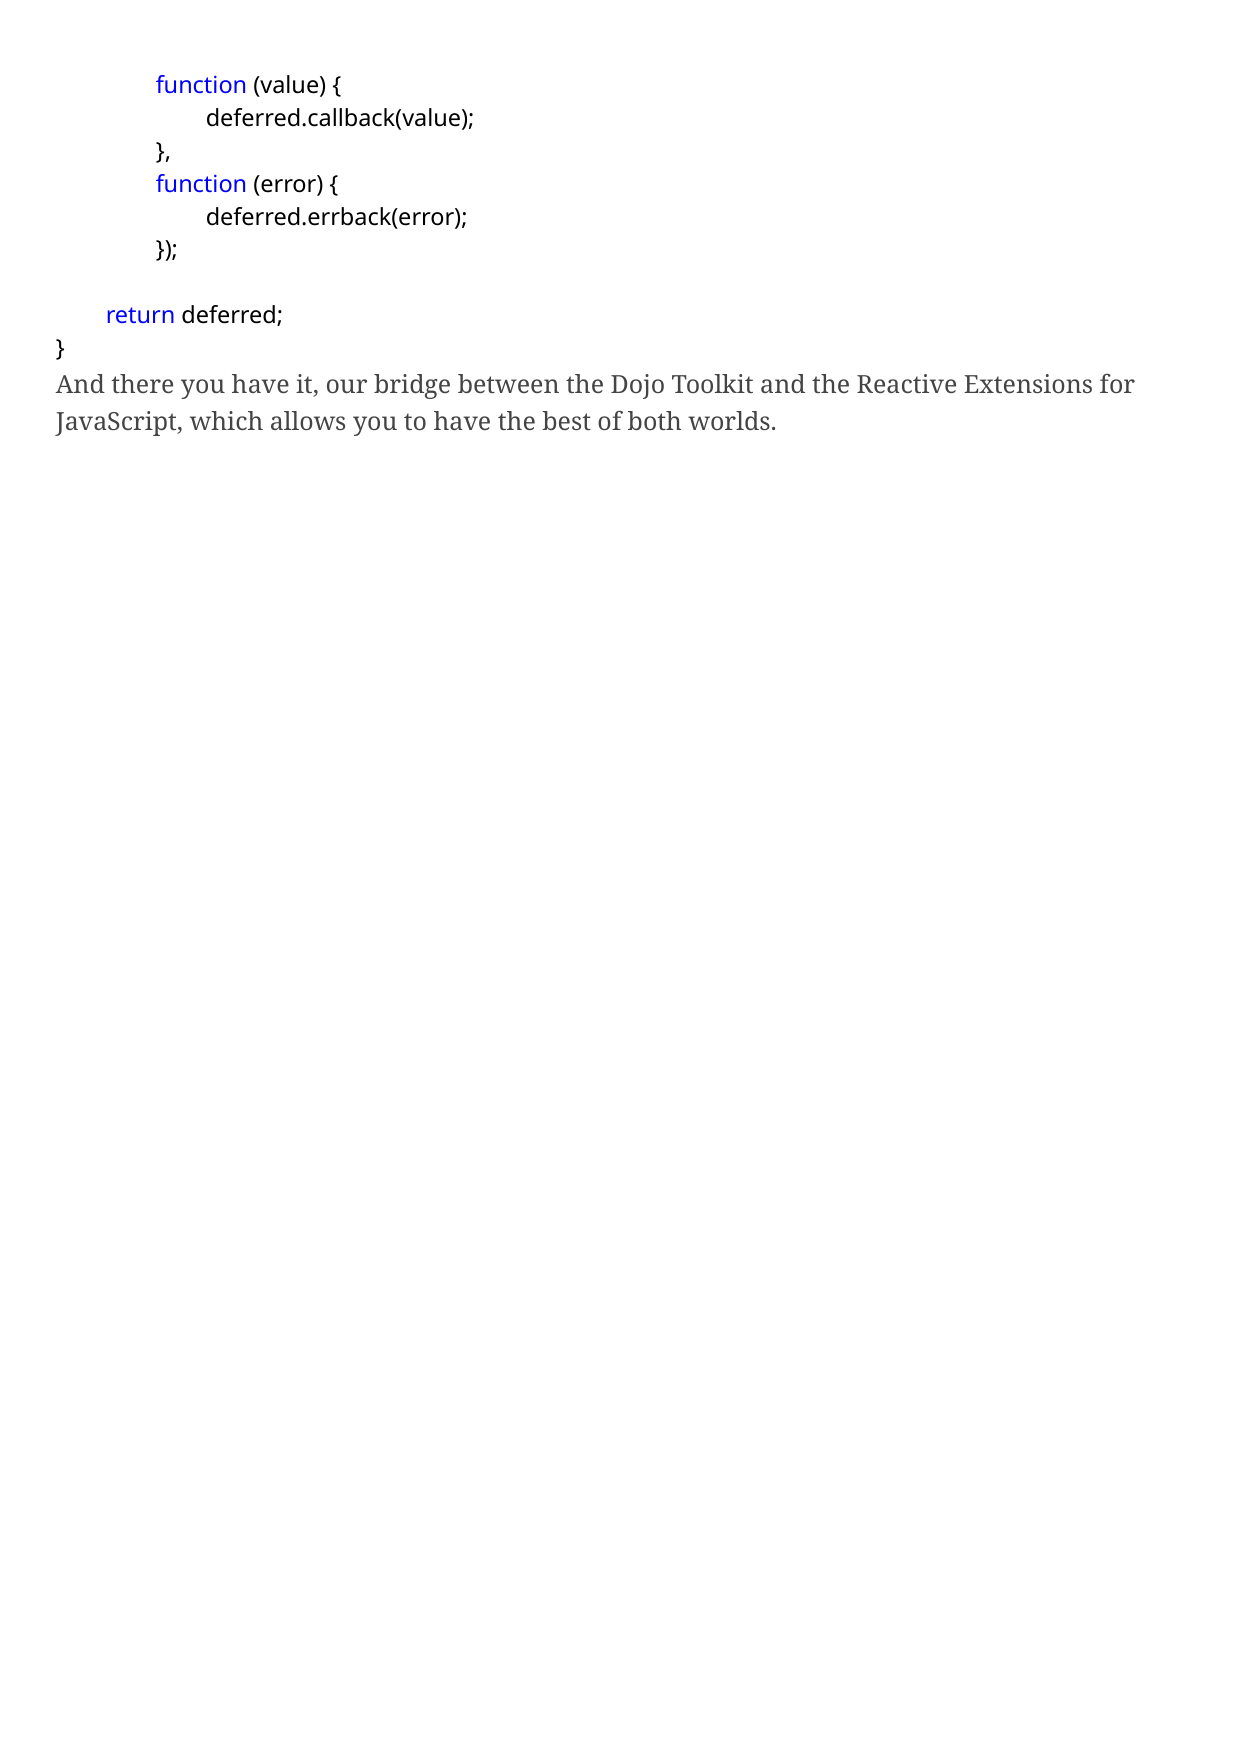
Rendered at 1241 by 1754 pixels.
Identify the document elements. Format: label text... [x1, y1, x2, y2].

text deferred.callback(value); [56, 101, 1178, 133]
text function (error) { [56, 166, 1178, 199]
text function (value) { [56, 68, 1178, 101]
text } [56, 330, 1178, 363]
text }); [56, 232, 1178, 265]
text return deferred; [56, 297, 1178, 330]
text And there you have it, our bridge between the Dojo Toolkit and the Reactive Extensions for JavaScript, which allows you to have the best of both worlds. [56, 363, 1178, 438]
text }, [56, 133, 1178, 166]
text deferred.errback(error); [56, 199, 1178, 232]
